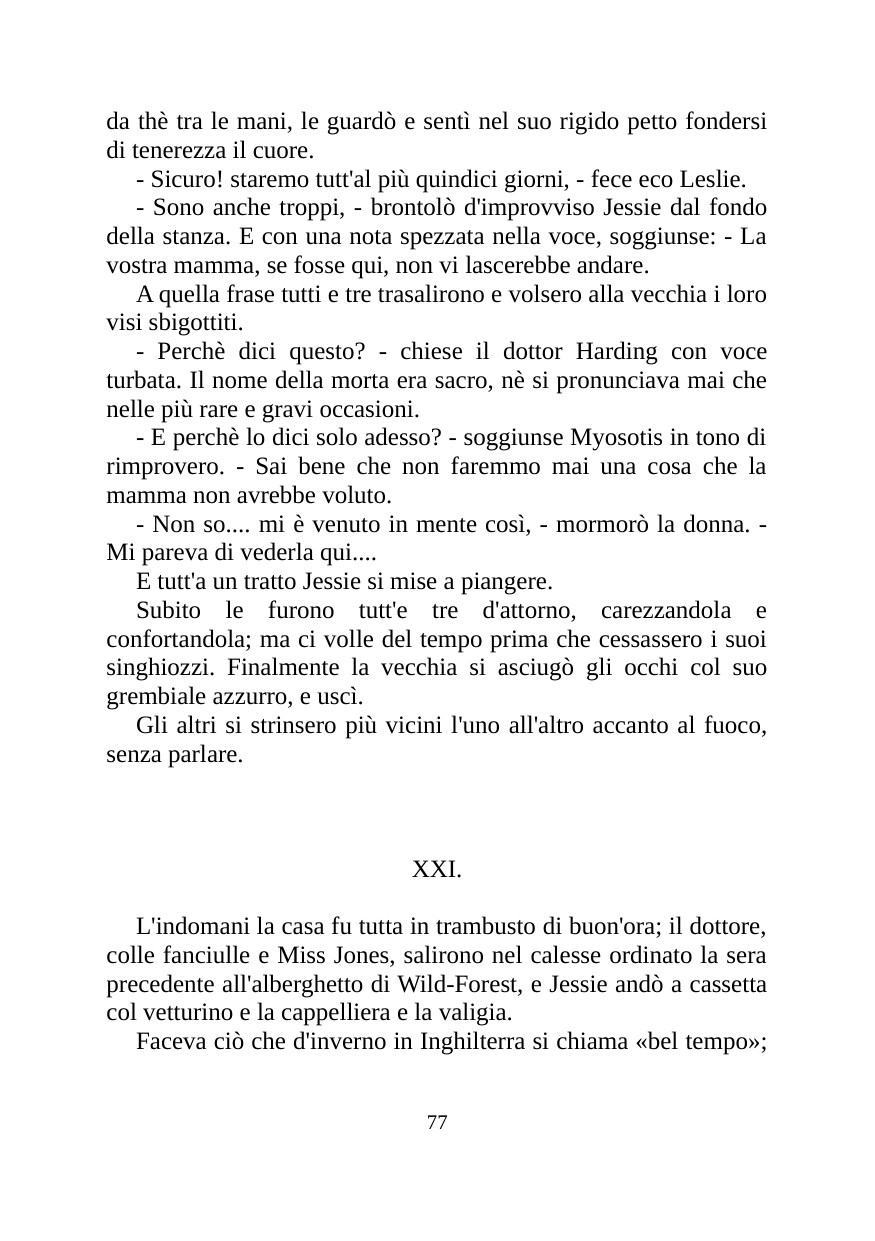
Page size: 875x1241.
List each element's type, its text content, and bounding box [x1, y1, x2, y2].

text - Sono anche troppi, - brontolò d'improvviso Jessie dal fondo della stanza. E con una nota spezzata nella voce, soggiunse: - La vostra mamma, se fosse qui, non vi lascerebbe andare. [106, 192, 768, 279]
text L'indomani la casa fu tutta in trambusto di buon'ora; il dottore, colle fanciulle e Miss Jones, salirono nel calesse ordinato la sera precedente all'alberghetto di Wild-Forest, e Jessie andò a cassetta col vetturino e la cappelliera e la valigia. [106, 911, 768, 1026]
text Gli altri si strinsero più vicini l'uno all'altro accanto al fuoco, senza parlare. [106, 710, 768, 767]
text - Non so.... mi è venuto in mente così, - mormorò la donna. - Mi pareva di vederla qui.... [106, 509, 768, 566]
text - E perchè lo dici solo adesso? - soggiunse Myosotis in tono di rimprovero. - Sai bene che non faremmo mai una cosa che la mamma non avrebbe voluto. [106, 422, 768, 509]
text A quella frase tutti e tre trasalirono e volsero alla vecchia i loro visi sbigottiti. [106, 279, 768, 336]
text - Perchè dici questo? - chiese il dottor Harding con voce turbata. Il nome della morta era sacro, nè si pronunciava mai che nelle più rare e gravi occasioni. [106, 336, 768, 422]
text Faceva ciò che d'inverno in Inghilterra si chiama «bel tempo»; [106, 1026, 768, 1055]
text da thè tra le mani, le guardò e sentì nel suo rigido petto fondersi di tenerezza il cuore. [106, 106, 768, 164]
text - Sicuro! staremo tutt'al più quindici giorni, - fece eco Leslie. [106, 164, 768, 192]
text XXI. [106, 854, 768, 882]
text Subito le furono tutt'e tre d'attorno, carezzandola e confortandola; ma ci volle del tempo prima che cessassero i suoi singhiozzi. Finalmente la vecchia si asciugò gli occhi col suo grembiale azzurro, e uscì. [106, 595, 768, 710]
text E tutt'a un tratto Jessie si mise a piangere. [106, 566, 768, 595]
